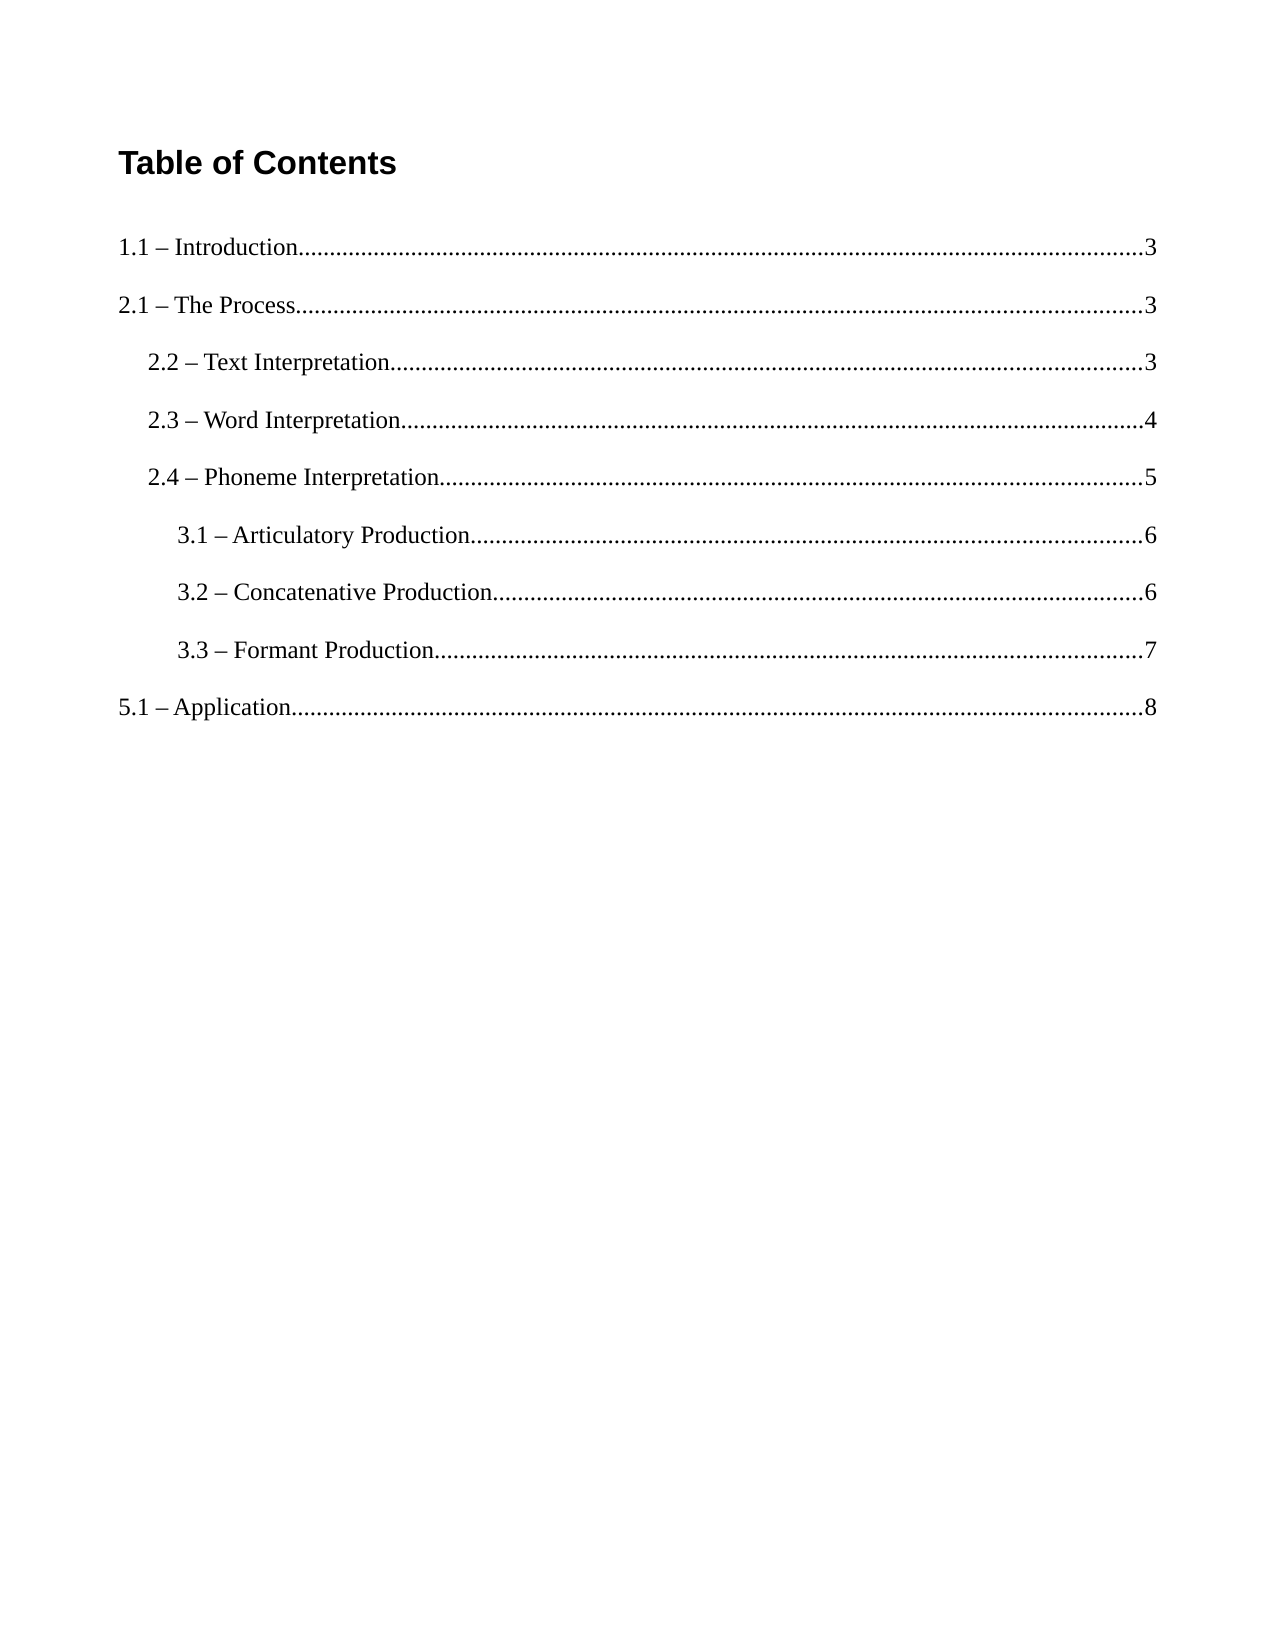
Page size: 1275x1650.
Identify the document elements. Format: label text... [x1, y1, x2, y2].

text 2.3 – Word Interpretation 4 [148, 405, 1157, 434]
text 3.3 – Formant Production 7 [177, 635, 1157, 664]
text 3.1 – Articulatory Production 6 [177, 520, 1157, 549]
text 2.4 – Phoneme Interpretation 5 [148, 462, 1157, 491]
text 2.1 – The Process 3 [118, 290, 1157, 319]
text 5.1 – Application 8 [118, 692, 1157, 721]
text 2.2 – Text Interpretation 3 [148, 347, 1157, 376]
text 3.2 – Concatenative Production 6 [177, 577, 1157, 606]
subtitle Table of Contents [118, 143, 1157, 182]
text 1.1 – Introduction 3 [118, 232, 1157, 261]
